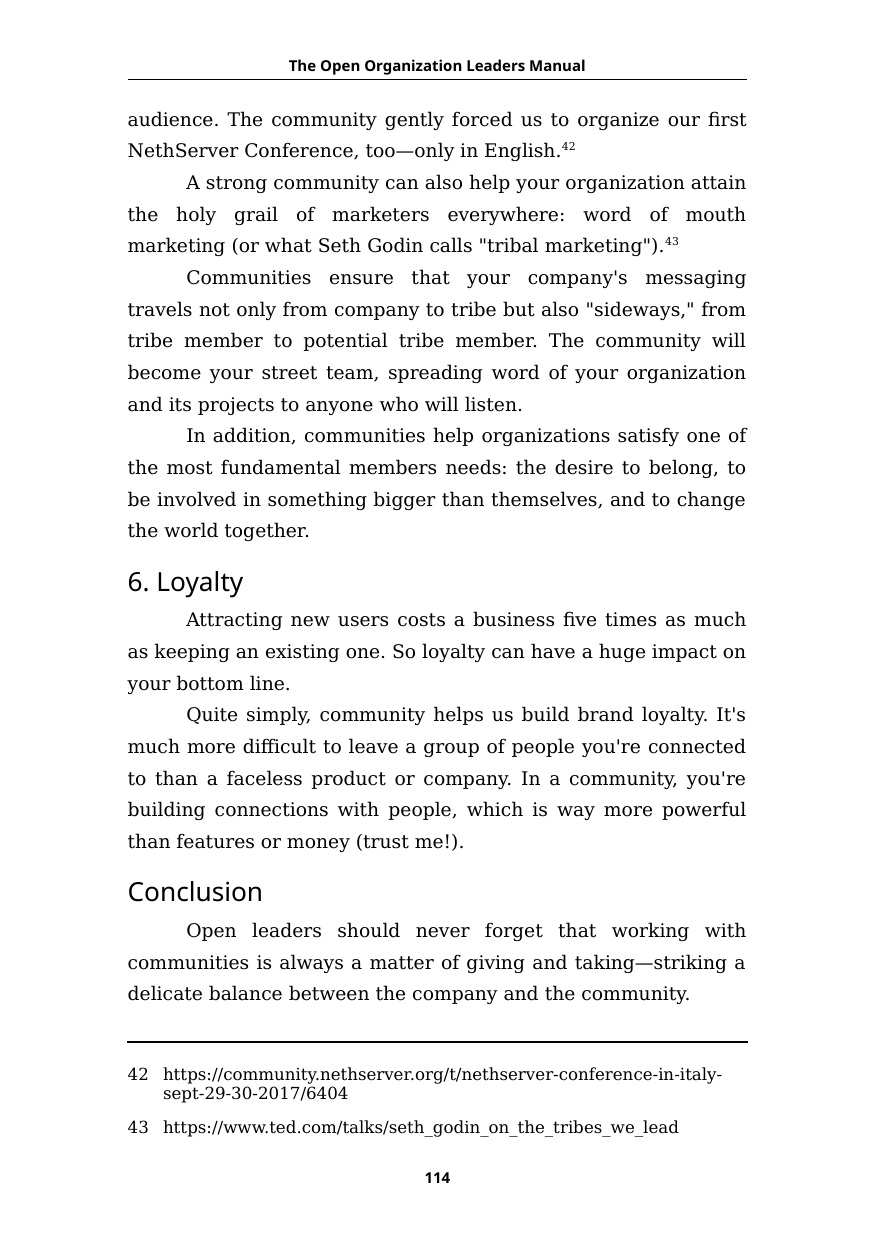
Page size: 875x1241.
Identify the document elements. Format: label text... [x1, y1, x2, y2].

text Quite simply, community helps us build brand loyalty. It's much more difficult to leave a group of people you're connected to than a faceless product or company. In a community, you're building connections with people, which is way more powerful than features or money (trust me!). [127, 704, 747, 853]
subtitle Conclusion [127, 878, 747, 908]
text https://community.nethserver.org/t/nethserver-conference-in-italy-sept-29-30-2017/6404 [127, 1064, 747, 1103]
subtitle 6. Loyalty [127, 567, 747, 597]
text audience. The community gently forced us to organize our first NethServer Conference, too—only in English. [127, 109, 747, 162]
text Attracting new users costs a business five times as much as keeping an existing one. So loyalty can have a huge impact on your bottom line. [127, 609, 747, 694]
text https://www.ted.com/talks/seth_godin_on_the_tribes_we_lead [127, 1118, 747, 1138]
text Open leaders should never forget that working with communities is always a matter of giving and taking—striking a delicate balance between the company and the community. [127, 920, 747, 1005]
text Communities ensure that your company's messaging travels not only from company to tribe but also "sideways," from tribe member to potential tribe member. The community will become your street team, spreading word of your organization and its projects to anyone who will listen. [127, 267, 747, 416]
text A strong community can also help your organization attain the holy grail of marketers everywhere: word of mouth marketing (or what Seth Godin calls "tribal marketing"). [127, 172, 747, 257]
text In addition, communities help organizations satisfy one of the most fundamental members needs: the desire to belong, to be involved in something bigger than themselves, and to change the world together. [127, 425, 747, 542]
